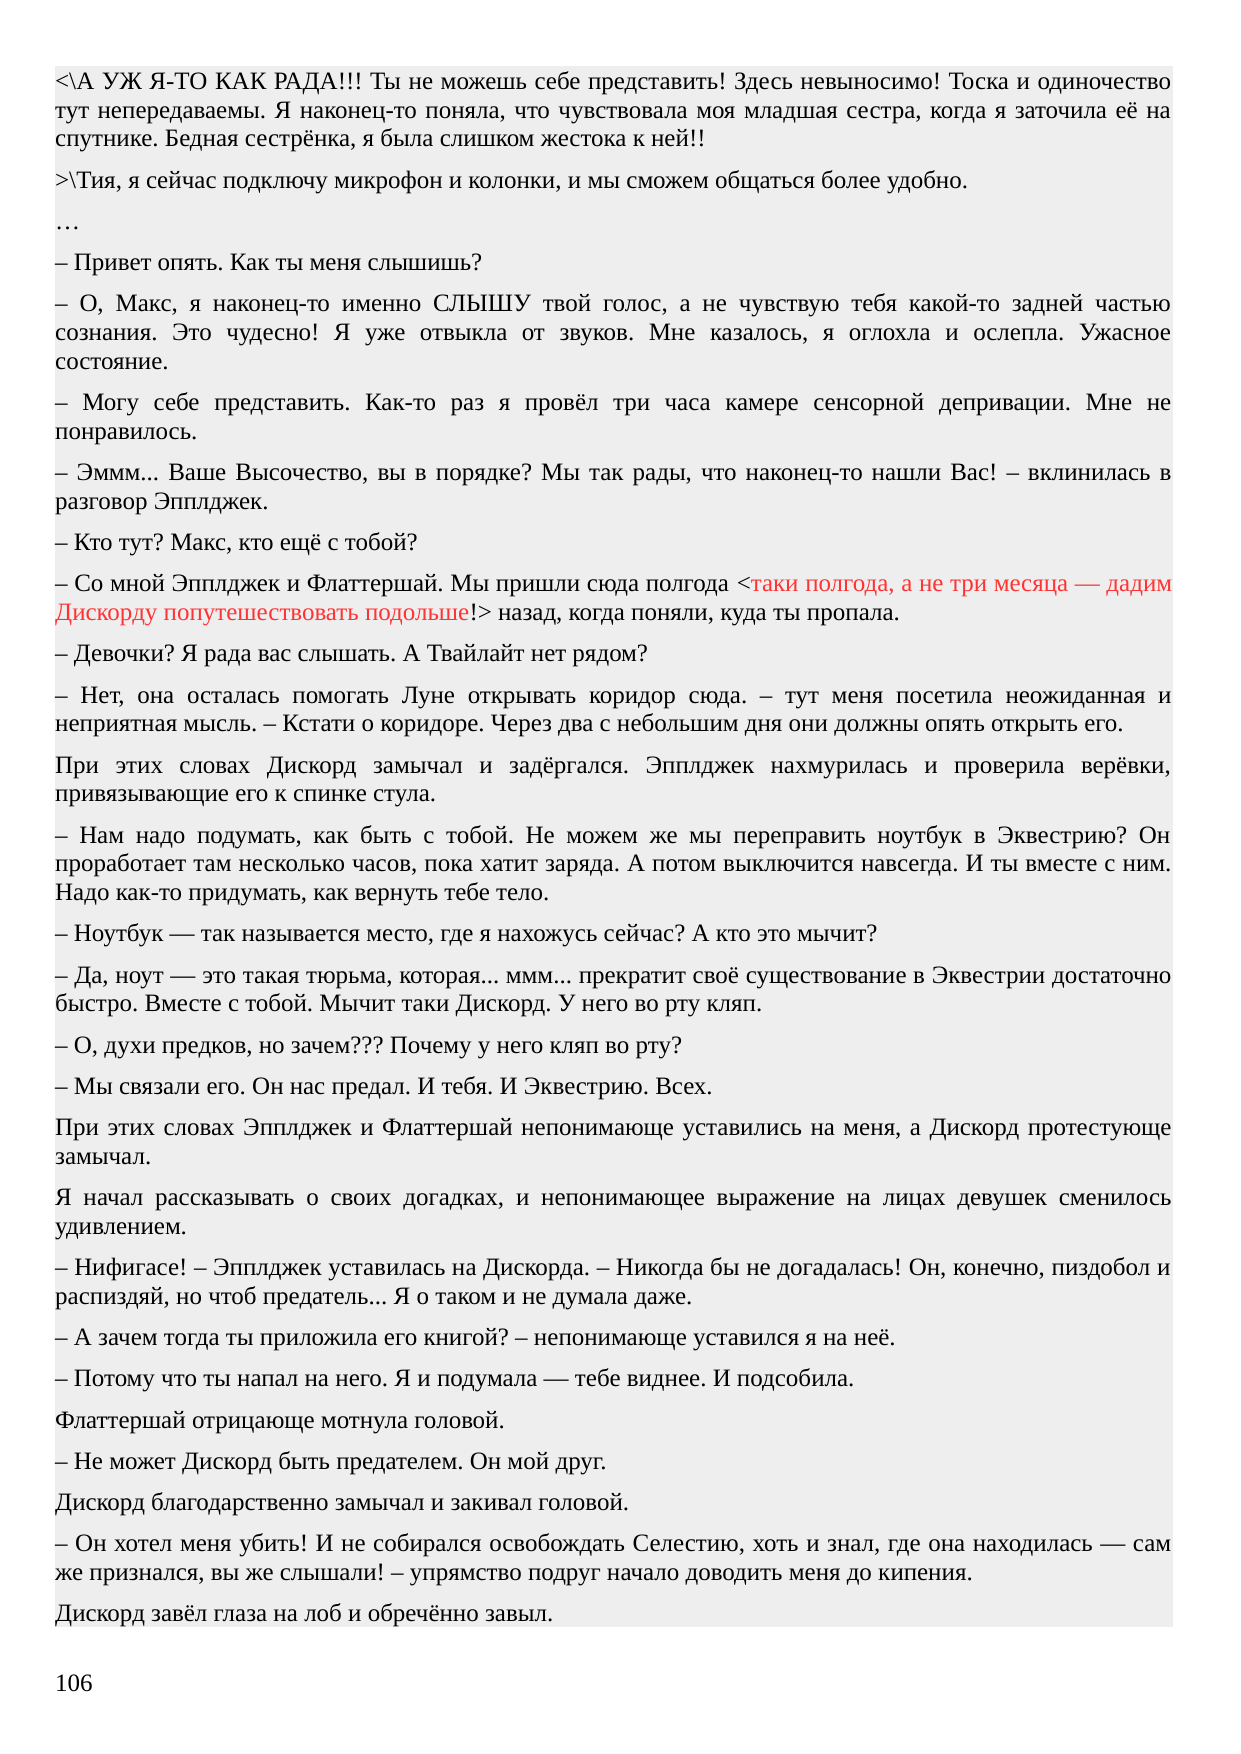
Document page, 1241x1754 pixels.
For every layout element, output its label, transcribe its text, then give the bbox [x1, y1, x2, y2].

text Флаттершай отрицающе мотнула головой. [55, 1405, 1173, 1433]
text – Эммм... Ваше Высочество, вы в порядке? Мы так рады, что наконец-то нашли Вас! – вклинилась в разговор Эпплджек. [55, 457, 1173, 515]
text – Со мной Эпплджек и Флаттершай. Мы пришли сюда полгода <таки полгода, а не три месяца — дадим Дискорду попутешествовать подольше!> назад, когда поняли, куда ты пропала. [55, 568, 1173, 626]
text – Нифигасе! – Эпплджек уставилась на Дискорда. – Никогда бы не догадалась! Он, конечно, пиздобол и распиздяй, но чтоб предатель... Я о таком и не думала даже. [55, 1252, 1173, 1310]
text – Кто тут? Макс, кто ещё с тобой? [55, 527, 1173, 556]
text При этих словах Эпплджек и Флаттершай непонимающе уставились на меня, а Дискорд протестующе замычал. [55, 1112, 1173, 1170]
text >\Тия, я сейчас подключу микрофон и колонки, и мы сможем общаться более удобно. [55, 165, 1173, 193]
text … [55, 206, 1173, 235]
text – Он хотел меня убить! И не собирался освобождать Селестию, хоть и знал, где она находилась — сам же признался, вы же слышали! – упрямство подруг начало доводить меня до кипения. [55, 1528, 1173, 1586]
text <\А УЖ Я-ТО КАК РАДА!!! Ты не можешь себе представить! Здесь невыносимо! Тоска и одиночество тут непередаваемы. Я наконец-то поняла, что чувствовала моя младшая сестра, когда я заточила её на спутнике. Бедная сестрёнка, я была слишком жестока к ней!! [55, 66, 1173, 152]
text – Нам надо подумать, как быть с тобой. Не можем же мы переправить ноутбук в Эквестрию? Он проработает там несколько часов, пока хатит заряда. А потом выключится навсегда. И ты вместе с ним. Надо как-то придумать, как вернуть тебе тело. [55, 820, 1173, 906]
text – Привет опять. Как ты меня слышишь? [55, 247, 1173, 276]
text Дискорд завёл глаза на лоб и обречённо завыл. [55, 1598, 1173, 1627]
text – О, духи предков, но зачем??? Почему у него кляп во рту? [55, 1030, 1173, 1058]
text – О, Макс, я наконец-то именно СЛЫШУ твой голос, а не чувствую тебя какой-то задней частью сознания. Это чудесно! Я уже отвыкла от звуков. Мне казалось, я оглохла и ослепла. Ужасное состояние. [55, 288, 1173, 375]
text Я начал рассказывать о своих догадках, и непонимающее выражение на лицах девушек сменилось удивлением. [55, 1182, 1173, 1240]
text При этих словах Дискорд замычал и задёргался. Эпплджек нахмурилась и проверила верёвки, привязывающие его к спинке стула. [55, 750, 1173, 807]
text – Ноутбук — так называется место, где я нахожусь сейчас? А кто это мычит? [55, 918, 1173, 947]
text – А зачем тогда ты приложила его книгой? – непонимающе уставился я на неё. [55, 1322, 1173, 1351]
text – Могу себе представить. Как-то раз я провёл три часа камере сенсорной депривации. Мне не понравилось. [55, 387, 1173, 445]
text – Не может Дискорд быть предателем. Он мой друг. [55, 1446, 1173, 1475]
text – Да, ноут — это такая тюрьма, которая... ммм... прекратит своё существование в Эквестрии достаточно быстро. Вместе с тобой. Мычит таки Дискорд. У него во рту кляп. [55, 960, 1173, 1017]
text Дискорд благодарственно замычал и закивал головой. [55, 1487, 1173, 1516]
text – Девочки? Я рада вас слышать. А Твайлайт нет рядом? [55, 638, 1173, 667]
text – Мы связали его. Он нас предал. И тебя. И Эквестрию. Всех. [55, 1071, 1173, 1100]
text – Нет, она осталась помогать Луне открывать коридор сюда. – тут меня посетила неожиданная и неприятная мысль. – Кстати о коридоре. Через два с небольшим дня они должны опять открыть его. [55, 680, 1173, 737]
text – Потому что ты напал на него. Я и подумала — тебе виднее. И подсобила. [55, 1363, 1173, 1392]
